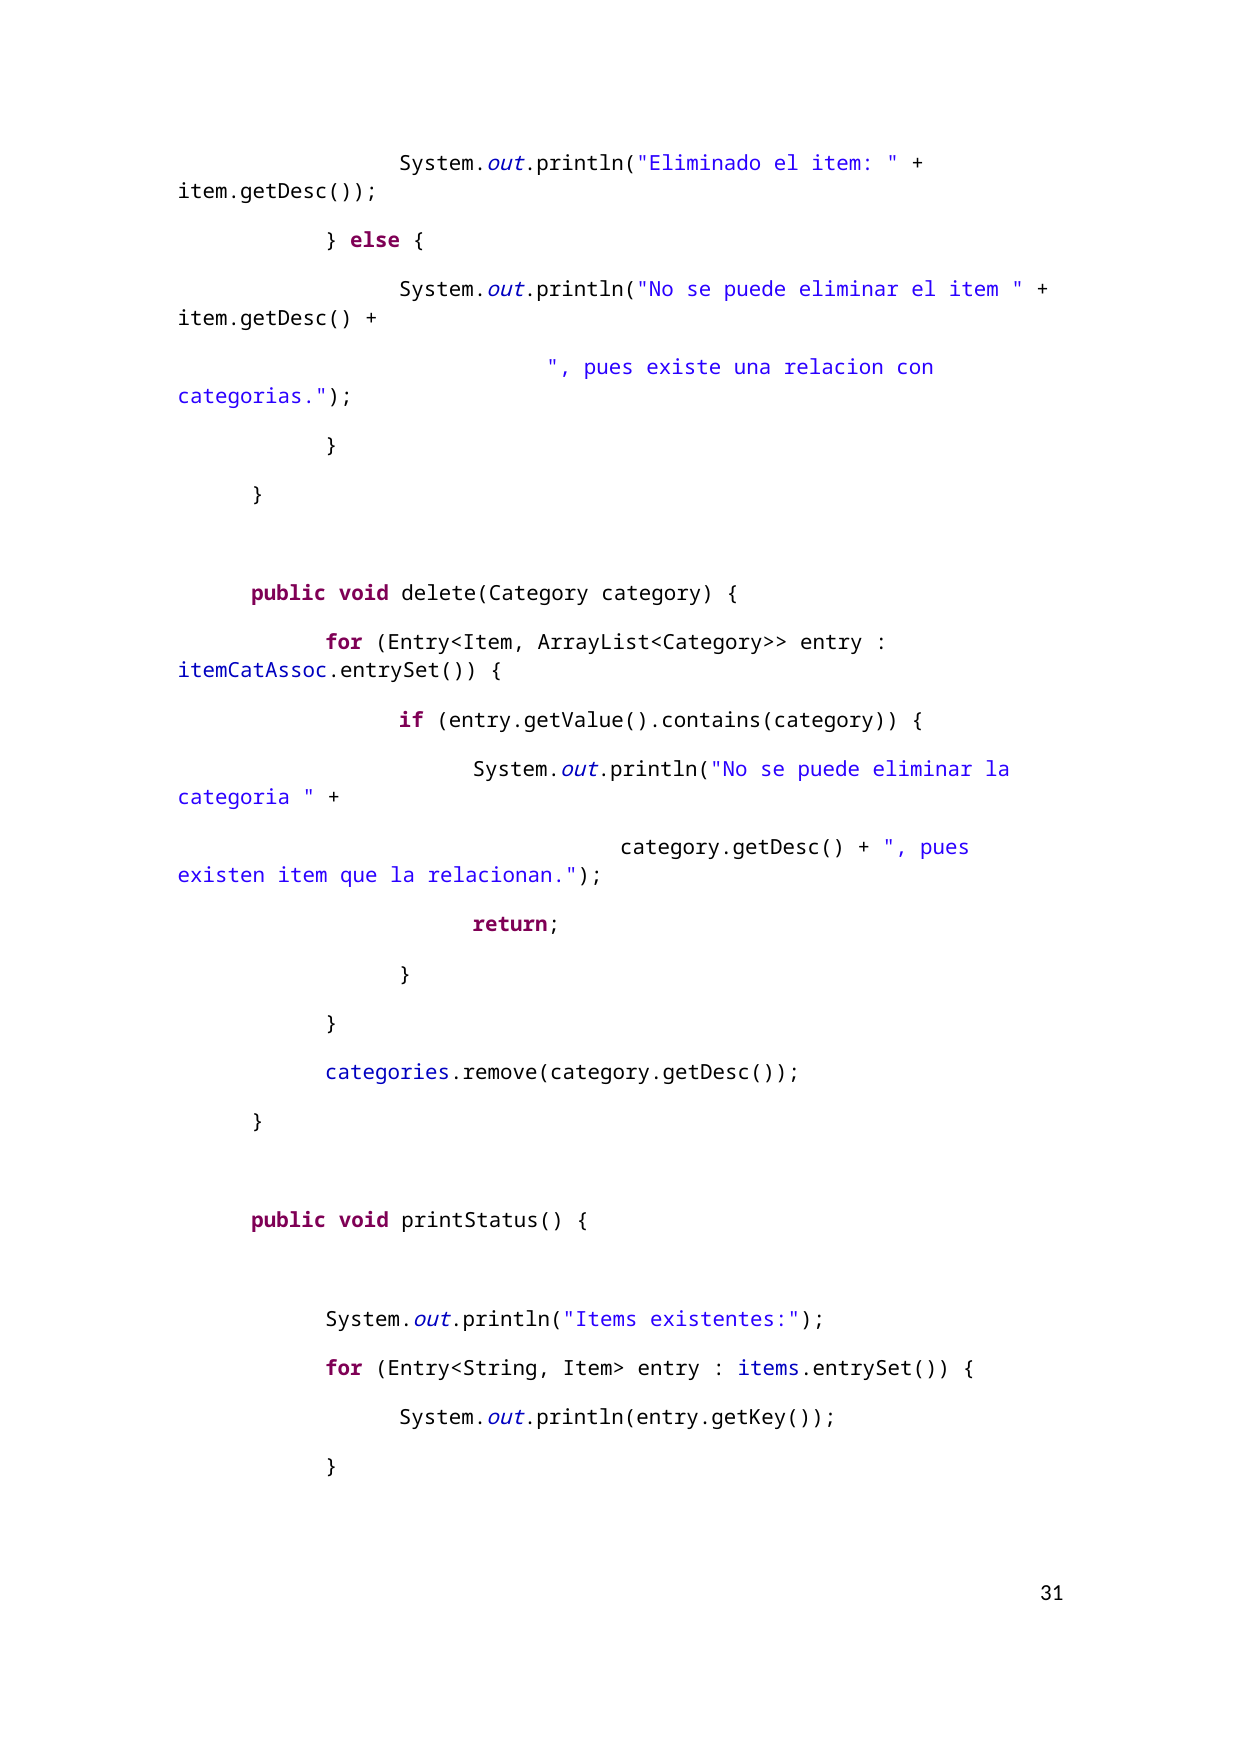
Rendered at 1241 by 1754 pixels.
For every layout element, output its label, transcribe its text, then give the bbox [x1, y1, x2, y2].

text } [177, 959, 1063, 987]
text public void delete(Category category) { [177, 578, 1063, 606]
text categories.remove(category.getDesc()); [177, 1057, 1063, 1086]
text for (Entry<Item, ArrayList<Category>> entry : itemCatAssoc.entrySet()) { [177, 627, 1063, 684]
text } [177, 430, 1063, 458]
text } [177, 479, 1063, 508]
text System.out.println("No se puede eliminar el item " + item.getDesc() + [177, 274, 1063, 331]
text } else { [177, 225, 1063, 254]
text System.out.println("Eliminado el item: " + item.getDesc()); [177, 148, 1063, 204]
text System.out.println("No se puede eliminar la categoria " + [177, 754, 1063, 811]
text } [177, 1107, 1063, 1135]
text } [177, 1008, 1063, 1036]
text for (Entry<String, Item> entry : items.entrySet()) { [177, 1353, 1063, 1381]
text ", pues existe una relacion con categorias."); [177, 352, 1063, 409]
text System.out.println("Items existentes:"); [177, 1304, 1063, 1332]
text public void printStatus() { [177, 1205, 1063, 1233]
text return; [177, 909, 1063, 938]
text category.getDesc() + ", pues existen item que la relacionan."); [177, 832, 1063, 889]
text } [177, 1451, 1063, 1480]
text if (entry.getValue().contains(category)) { [177, 705, 1063, 733]
text System.out.println(entry.getKey()); [177, 1402, 1063, 1431]
